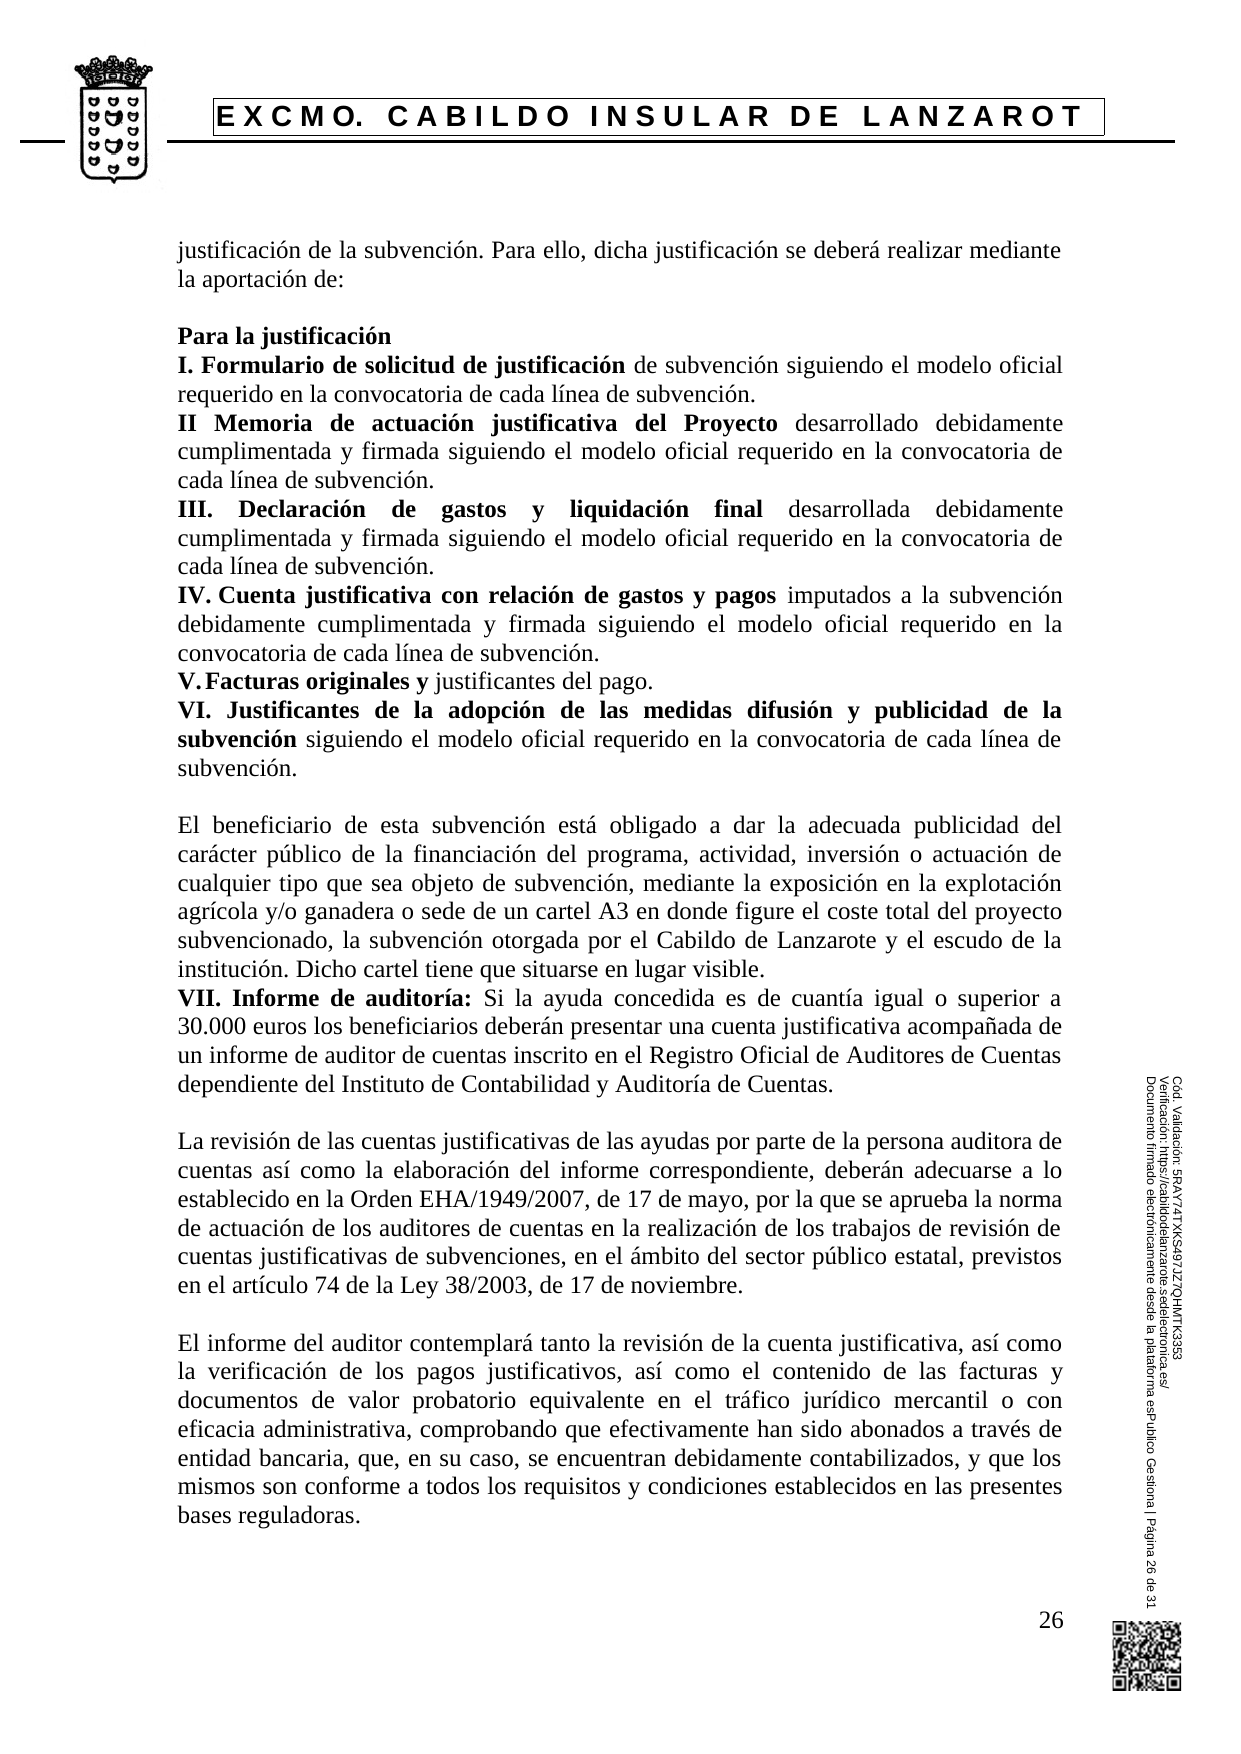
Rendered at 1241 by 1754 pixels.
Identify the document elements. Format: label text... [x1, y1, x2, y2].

list Declaración de gastos y liquidación final desarrollada debidamente cumplimentada y firmada siguiendo el modelo oficial requerido en la convocatoria de cada línea de subvención. [177, 494, 1063, 580]
text II Memoria de actuación justificativa del Proyecto desarrollado debidamente cumplimentada y firmada siguiendo el modelo oficial requerido en la convocatoria de cada línea de subvención. [177, 408, 1064, 494]
text Verificación: https://cabildodelanzarote.sedelectronica.es/ [1158, 1076, 1171, 1611]
text 30.000 euros los beneficiarios deberán presentar una cuenta justificativa acompañada de un informe de auditor de cuentas inscrito en el Registro Oficial de Auditores de Cuentas dependiente del Instituto de Contabilidad y Auditoría de Cuentas. [177, 1011, 1063, 1098]
text 26 [58, 1605, 1063, 1634]
list Cuenta justificativa con relación de gastos y pagos imputados a la subvención debidamente cumplimentada y firmada siguiendo el modelo oficial requerido en la convocatoria de cada línea de subvención. [177, 580, 1063, 666]
picture [1112, 1621, 1182, 1691]
text El beneficiario de esta subvención está obligado a dar la adecuada publicidad del carácter público de la financiación del programa, actividad, inversión o actuación de cualquier tipo que sea objeto de subvención, mediante la exposición en la explotación agrícola y/o ganadera o sede de un cartel A3 en donde figure el coste total del proyecto subvencionado, la subvención otorgada por el Cabildo de Lanzarote y el escudo de la institución. Dicho cartel tiene que situarse en lugar visible. [177, 810, 1063, 983]
picture [65, 39, 167, 193]
text Cód. Validación: 5RAY74TXKS497JZ7QHMTK3353 [1171, 1076, 1184, 1611]
list Informe de auditoría: Si la ayuda concedida es de cuantía igual o superior a [177, 983, 1192, 1011]
list Facturas originales y justificantes del pago. [177, 666, 1192, 695]
text I. Formulario de solicitud de justificación de subvención siguiendo el modelo oficial requerido en la convocatoria de cada línea de subvención. [177, 350, 1063, 408]
text Documento firmado electrónicamente desde la plataforma esPublico Gestiona | Página 26 de 31 [1145, 1076, 1158, 1611]
text justificación de la subvención. Para ello, dicha justificación se deberá realizar mediante la aportación de: [177, 235, 1063, 293]
text La revisión de las cuentas justificativas de las ayudas por parte de la persona auditora de cuentas así como la elaboración del informe correspondiente, deberán adecuarse a lo establecido en la Orden EHA/1949/2007, de 17 de mayo, por la que se aprueba la norma de actuación de los auditores de cuentas en la realización de los trabajos de revisión de cuentas justificativas de subvenciones, en el ámbito del sector público estatal, previstos en el artículo 74 de la Ley 38/2003, de 17 de noviembre. [177, 1126, 1063, 1299]
subtitle Para la justificación [177, 321, 1192, 350]
text El informe del auditor contemplará tanto la revisión de la cuenta justificativa, así como la verificación de los pagos justificativos, así como el contenido de las facturas y documentos de valor probatorio equivalente en el tráfico jurídico mercantil o con eficacia administrativa, comprobando que efectivamente han sido abonados a través de entidad bancaria, que, en su caso, se encuentran debidamente contabilizados, y que los mismos son conforme a todos los requisitos y condiciones establecidos en las presentes bases reguladoras. [177, 1328, 1063, 1529]
list Justificantes de la adopción de las medidas difusión y publicidad de la subvención siguiendo el modelo oficial requerido en la convocatoria de cada línea de subvención. [177, 695, 1063, 781]
